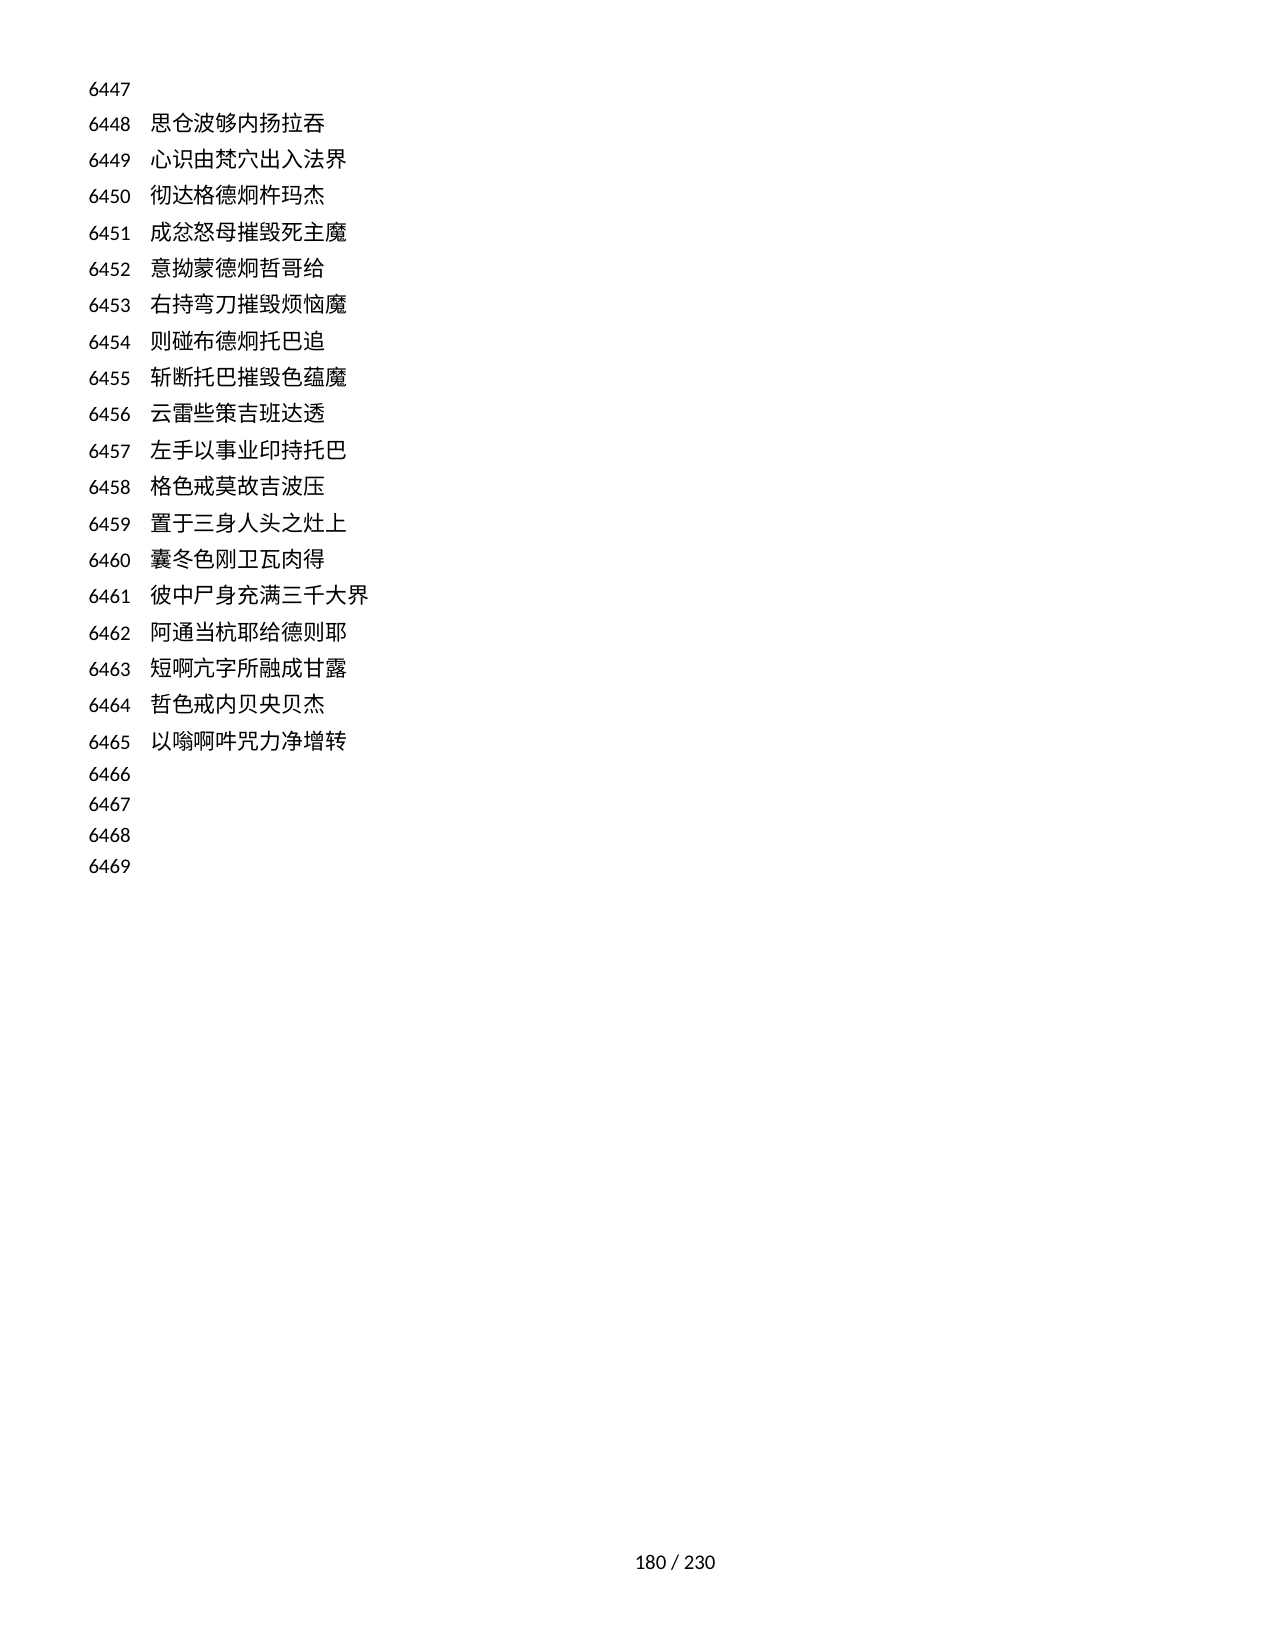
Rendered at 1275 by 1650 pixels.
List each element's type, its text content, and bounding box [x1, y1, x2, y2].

text 云雷些策吉班达透 [150, 396, 1200, 428]
text 以嗡啊吽咒力净增转 [150, 724, 1200, 755]
text 短啊亢字所融成甘露 [150, 651, 1200, 683]
text 哲色戒内贝央贝杰 [150, 687, 1200, 719]
text 成忿怒母摧毁死主魔 [150, 215, 1200, 246]
text 思仓波够内扬拉吞 [150, 106, 1200, 137]
text 置于三身人头之灶上 [150, 506, 1200, 537]
text 心识由梵穴出入法界 [150, 142, 1200, 174]
text 则碰布德炯托巴追 [150, 324, 1200, 355]
text 意拗蒙德炯哲哥给 [150, 251, 1200, 283]
text 右持弯刀摧毁烦恼魔 [150, 287, 1200, 319]
text 彻达格德炯杵玛杰 [150, 178, 1200, 210]
text 阿通当杭耶给德则耶 [150, 614, 1200, 646]
text 斩断托巴摧毁色蕴魔 [150, 360, 1200, 392]
text 囊冬色刚卫瓦肉得 [150, 542, 1200, 573]
text 左手以事业印持托巴 [150, 433, 1200, 464]
text 彼中尸身充满三千大界 [150, 578, 1200, 610]
text 格色戒莫故吉波压 [150, 469, 1200, 501]
